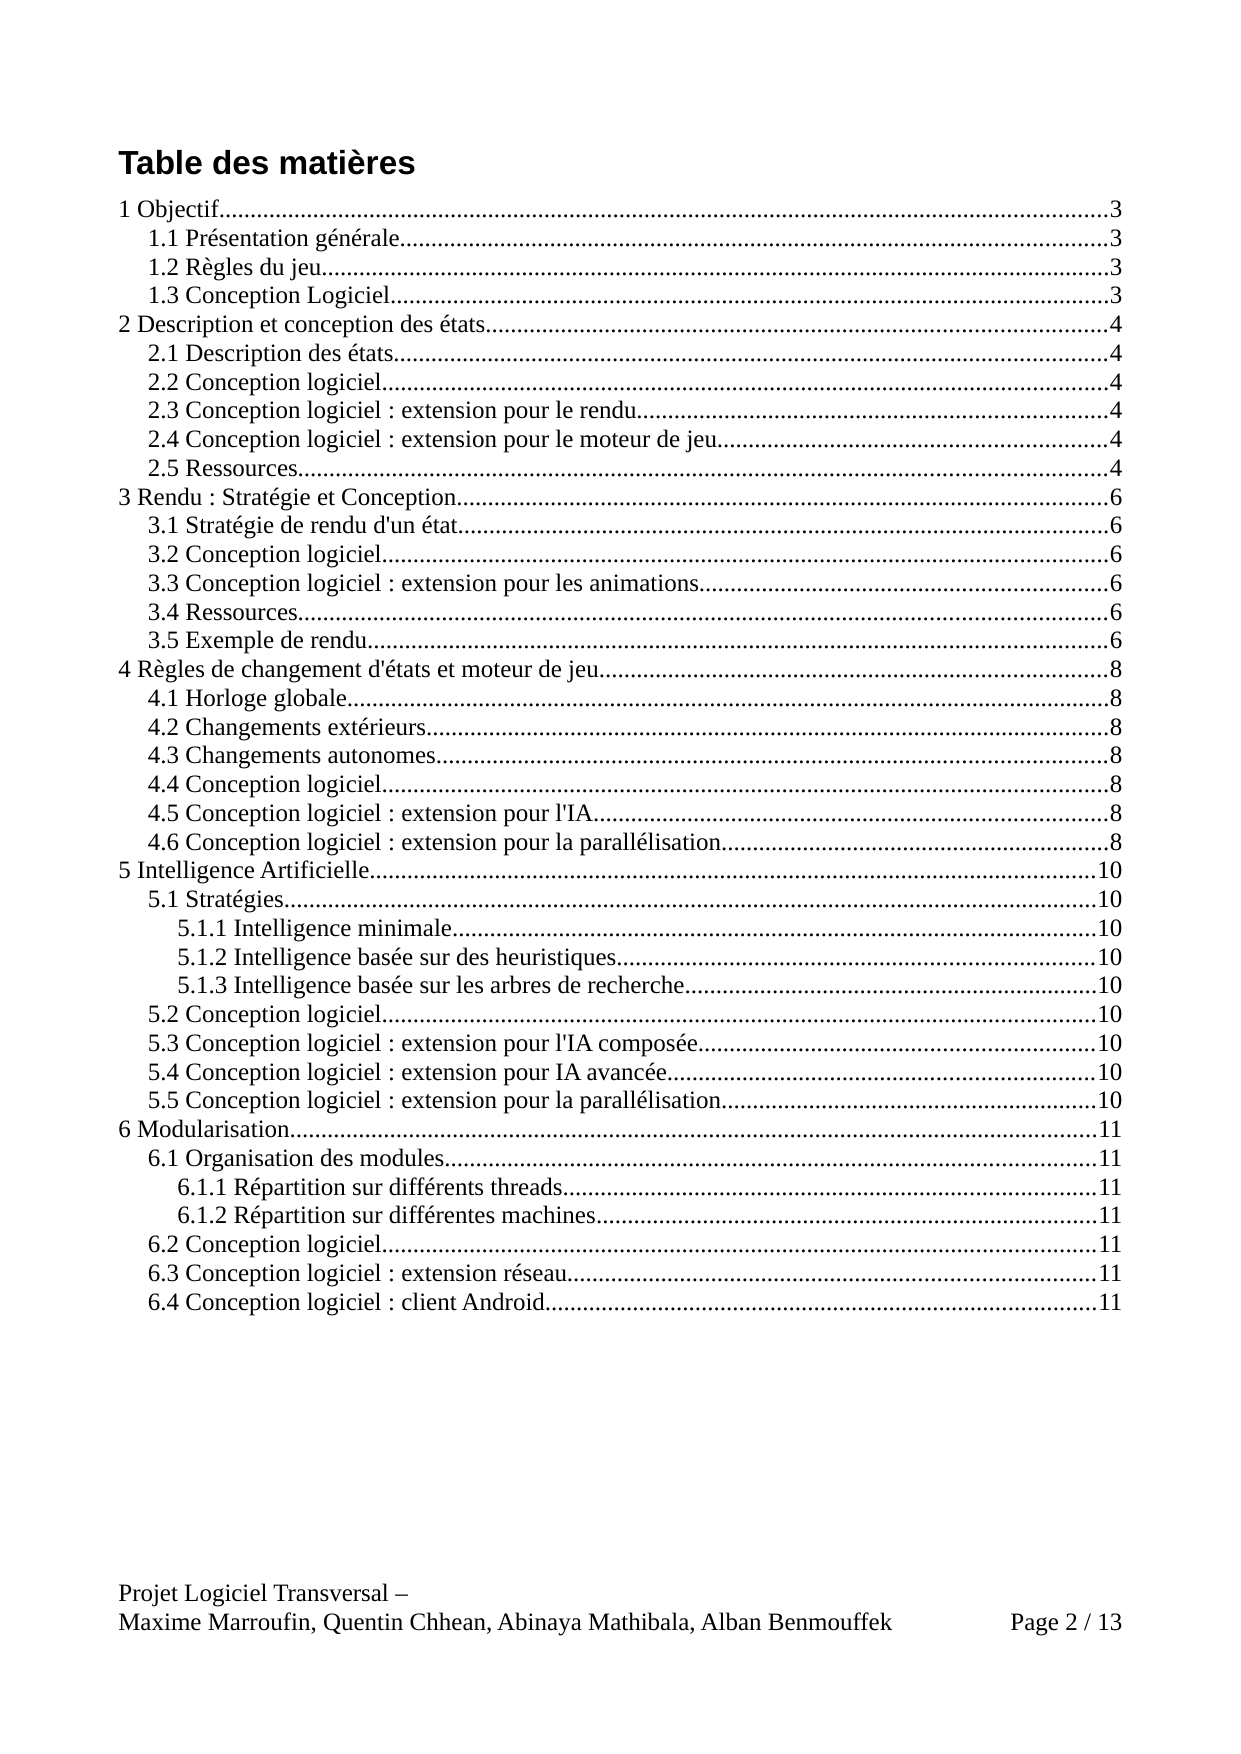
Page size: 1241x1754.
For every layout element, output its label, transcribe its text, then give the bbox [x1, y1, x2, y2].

text 6.1 Organisation des modules 11 [148, 1143, 1122, 1172]
text 3.3 Conception logiciel : extension pour les animations 6 [148, 568, 1122, 597]
text 4.4 Conception logiciel 8 [148, 769, 1122, 798]
text 6.3 Conception logiciel : extension réseau 11 [148, 1258, 1122, 1287]
text 4.1 Horloge globale 8 [148, 683, 1122, 712]
text 3.4 Ressources 6 [148, 597, 1122, 625]
text 5.1.1 Intelligence minimale 10 [177, 913, 1122, 942]
text 2.5 Ressources 4 [148, 453, 1122, 482]
text 1.3 Conception Logiciel 3 [148, 280, 1122, 309]
text 5.2 Conception logiciel 10 [148, 999, 1122, 1028]
text 2.3 Conception logiciel : extension pour le rendu 4 [148, 395, 1122, 424]
text 3.5 Exemple de rendu 6 [148, 625, 1122, 654]
text 5 Intelligence Artificielle 10 [118, 855, 1122, 884]
text 1 Objectif 3 [118, 194, 1122, 223]
text 1.1 Présentation générale 3 [148, 223, 1122, 252]
text 6.2 Conception logiciel 11 [148, 1229, 1122, 1258]
text 6 Modularisation 11 [118, 1114, 1122, 1143]
text 4.3 Changements autonomes 8 [148, 740, 1122, 769]
text 2.1 Description des états 4 [148, 338, 1122, 367]
text 5.4 Conception logiciel : extension pour IA avancée 10 [148, 1057, 1122, 1085]
text 3.2 Conception logiciel 6 [148, 539, 1122, 568]
text 4 Règles de changement d'états et moteur de jeu 8 [118, 654, 1122, 683]
text 2 Description et conception des états 4 [118, 309, 1122, 338]
text 4.2 Changements extérieurs 8 [148, 712, 1122, 740]
text 4.5 Conception logiciel : extension pour l'IA 8 [148, 798, 1122, 827]
text 1.2 Règles du jeu 3 [148, 252, 1122, 280]
text 5.5 Conception logiciel : extension pour la parallélisation 10 [148, 1085, 1122, 1114]
text 2.4 Conception logiciel : extension pour le moteur de jeu 4 [148, 424, 1122, 453]
text 5.1 Stratégies 10 [148, 884, 1122, 913]
text 5.1.3 Intelligence basée sur les arbres de recherche 10 [177, 970, 1122, 999]
text 2.2 Conception logiciel 4 [148, 367, 1122, 395]
text 5.1.2 Intelligence basée sur des heuristiques 10 [177, 942, 1122, 970]
text 5.3 Conception logiciel : extension pour l'IA composée 10 [148, 1028, 1122, 1057]
text 6.4 Conception logiciel : client Android 11 [148, 1287, 1122, 1315]
text 3 Rendu : Stratégie et Conception 6 [118, 482, 1122, 510]
text 4.6 Conception logiciel : extension pour la parallélisation 8 [148, 827, 1122, 855]
text 3.1 Stratégie de rendu d'un état 6 [148, 510, 1122, 539]
subtitle Table des matières [118, 143, 1122, 182]
text 6.1.2 Répartition sur différentes machines 11 [177, 1200, 1122, 1229]
text 6.1.1 Répartition sur différents threads 11 [177, 1172, 1122, 1200]
